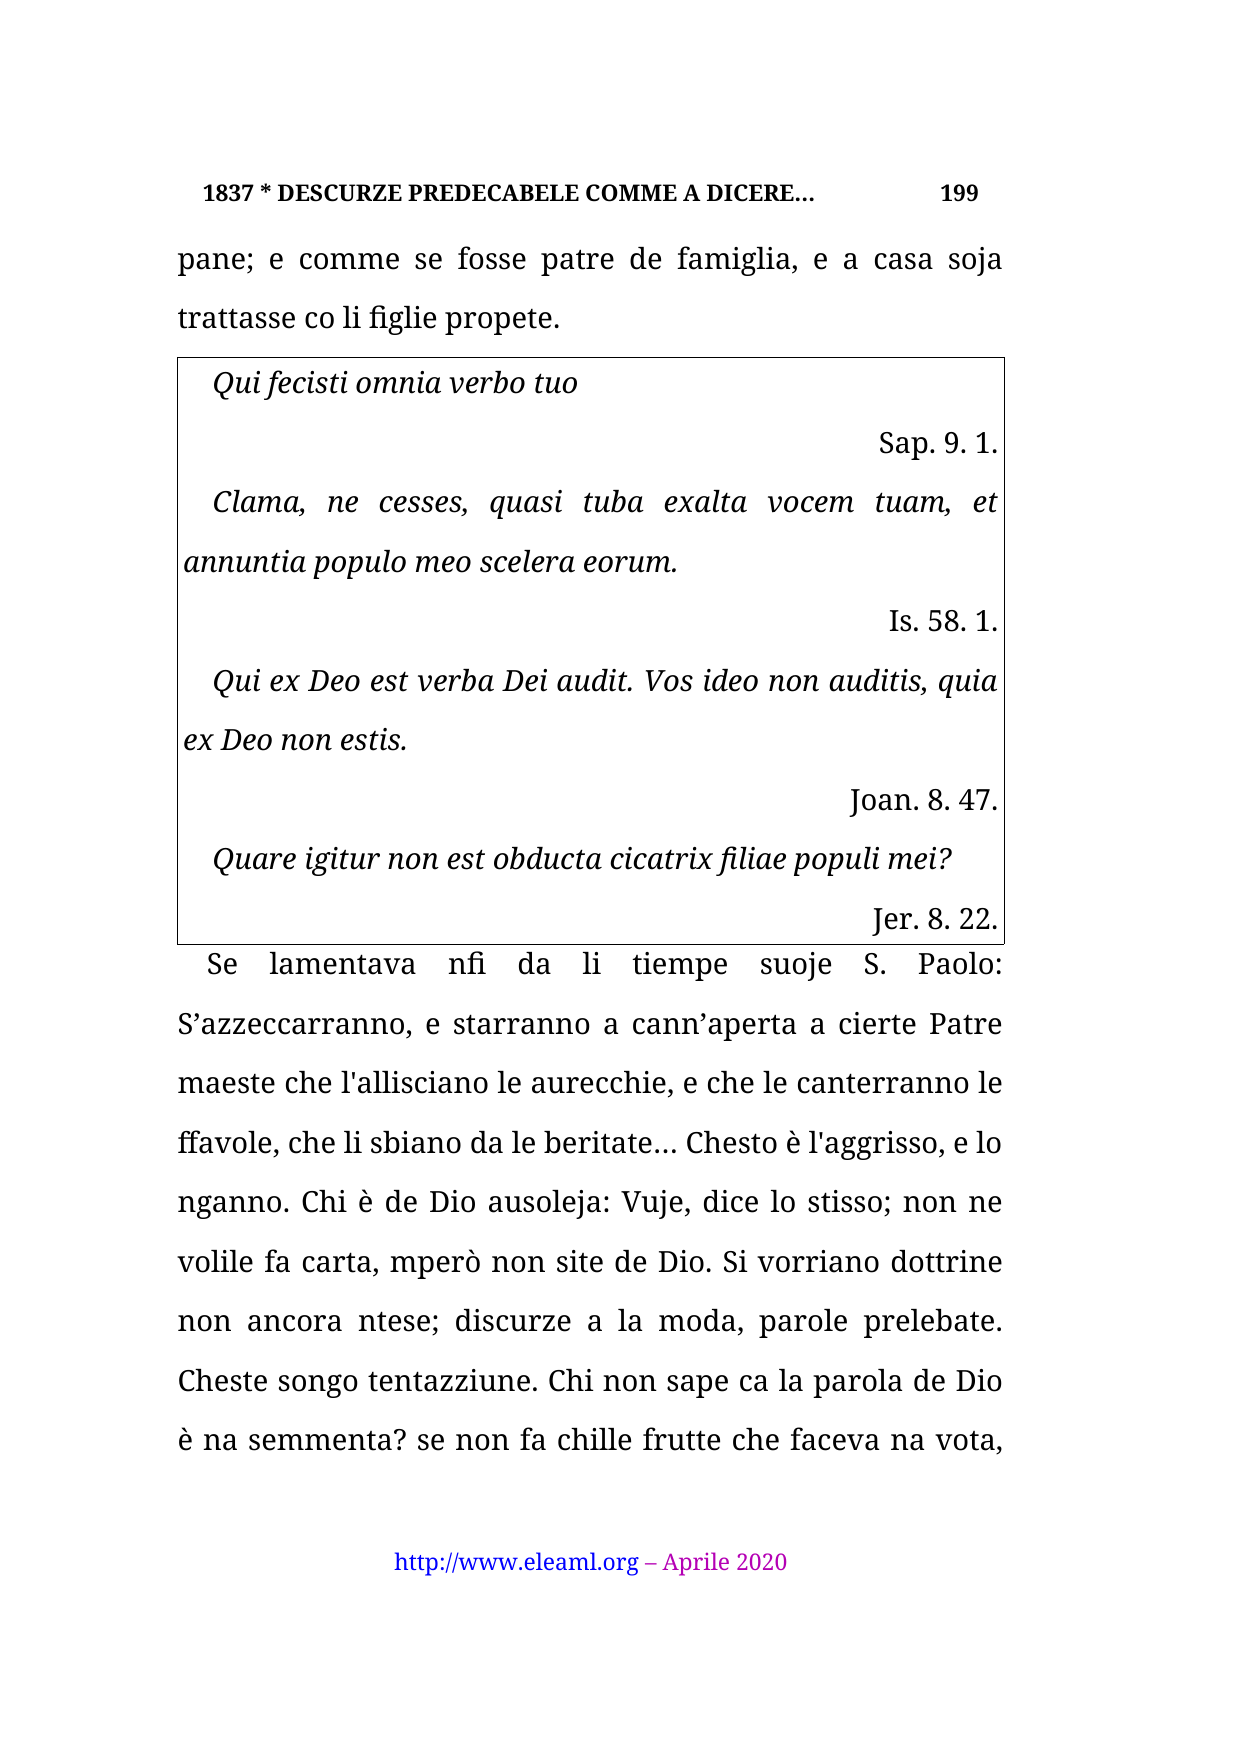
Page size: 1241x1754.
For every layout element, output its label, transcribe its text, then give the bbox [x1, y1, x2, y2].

text Se lamentava nfi da li tiempe suoje S. Paolo: S’azzeccarranno, e starranno a cann’aperta a cierte Patre maeste che l'allisciano le aurecchie, e che le canterranno le ffavole, che li sbiano da le beritate… Chesto è l'aggrisso, e lo nganno. Chi è de Dio ausoleja: Vuje, dice lo stisso; non ne volile fa carta, mperò non site de Dio. Si vorriano dottrine non ancora ntese; discurze a la moda, parole prelebate. Cheste songo tentazziune. Chi non sape ca la parola de Dio è na semmenta? se non fa chille frutte che faceva na vota, [177, 945, 1004, 1459]
table_header Qui fecisti omnia verbo tuo Sap. 9. 1. Clama, ne cesses, quasi tuba exalta vocem tuam, et annuntia populo meo scelera eorum. Is. 58. 1. Qui ex Deo est verba Dei audit. Vos ideo non auditis, quia ex Deo non estis. Joan. 8. 47. Quare igitur non est obducta cicatrix filiae populi mei? Jer. 8. 22. [178, 358, 1004, 943]
text pane; e comme se fosse patre de famiglia, e a casa soja trattasse co li figlie propete. [177, 238, 1004, 337]
